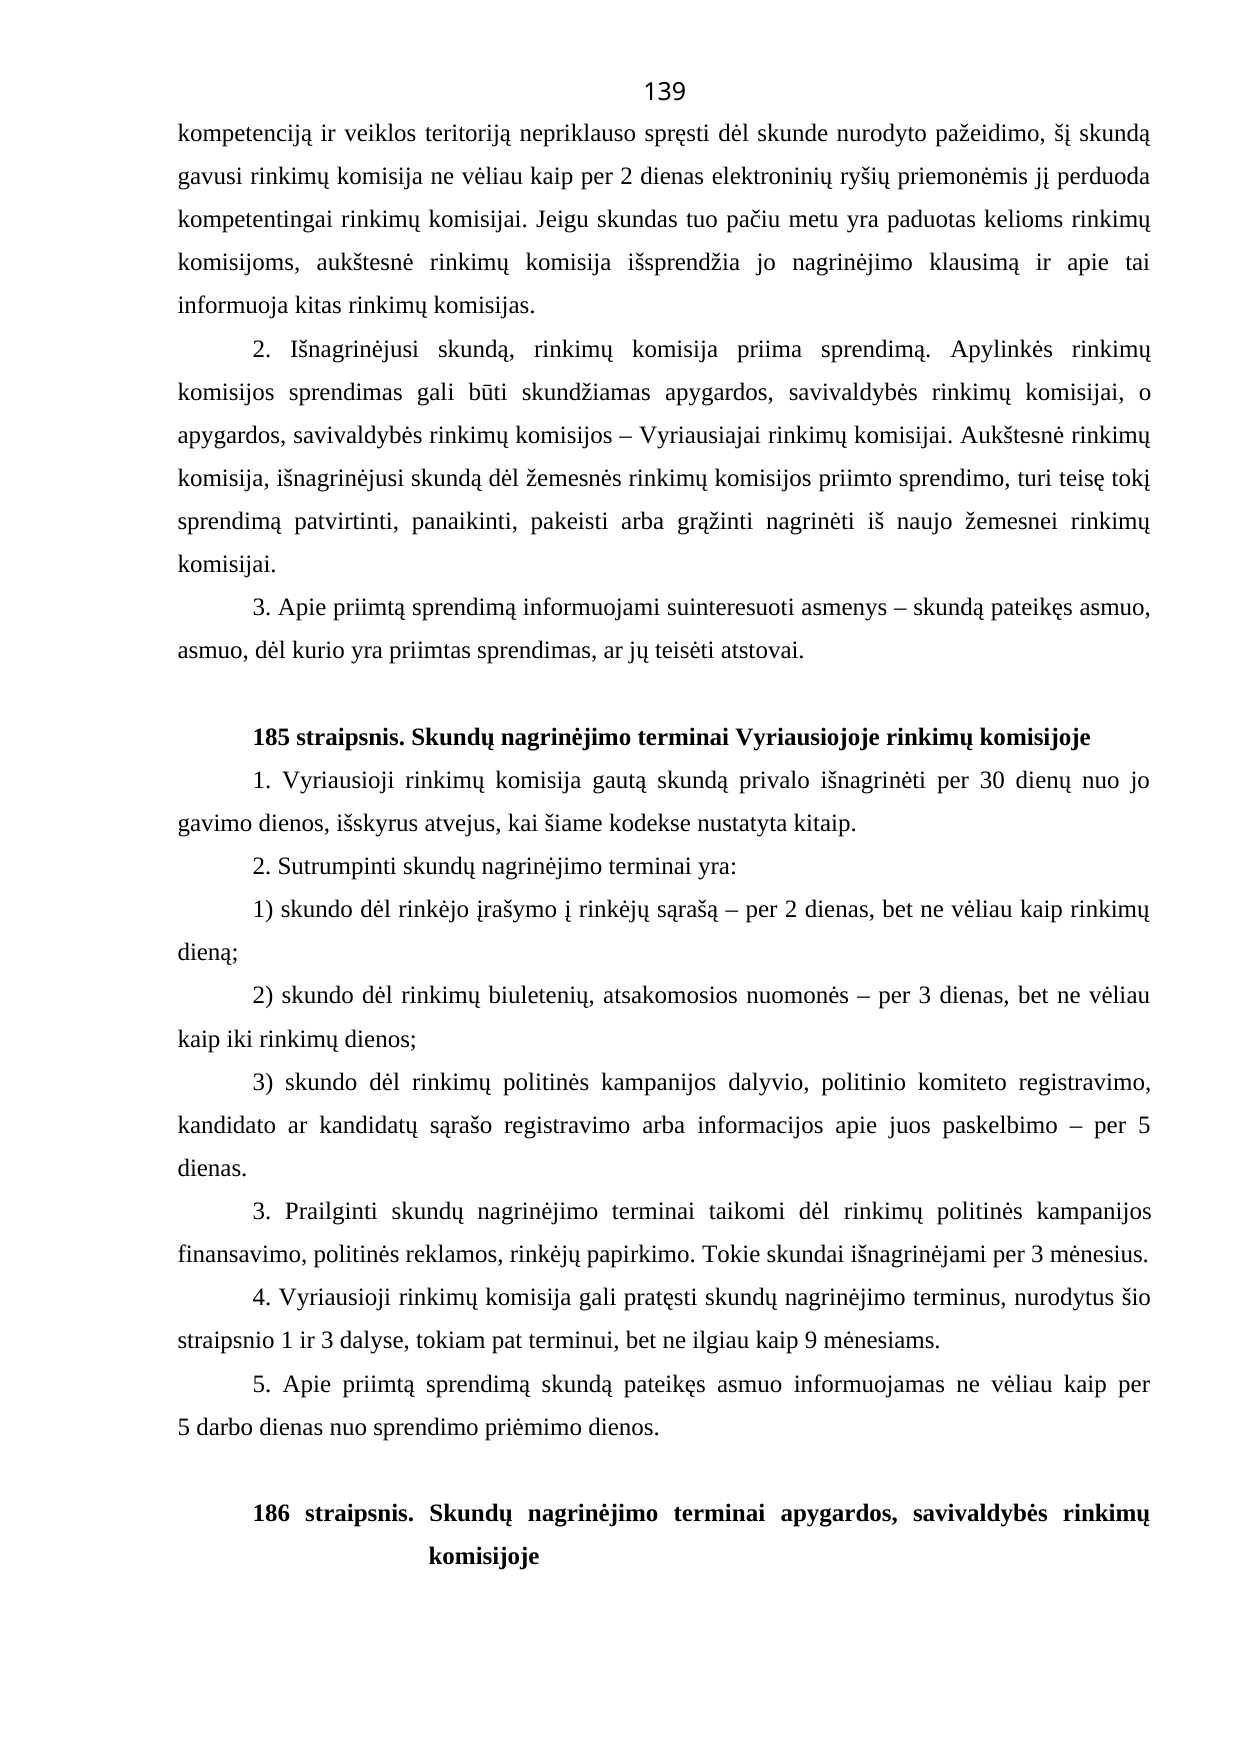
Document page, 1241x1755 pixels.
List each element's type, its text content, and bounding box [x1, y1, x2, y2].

text 1) skundo dėl rinkėjo įrašymo į rinkėjų sąrašą – per 2 dienas, bet ne vėliau kaip rinkimų dieną; [177, 894, 1152, 966]
text 3. Prailginti skundų nagrinėjimo terminai taikomi dėl rinkimų politinės kampanijos finansavimo, politinės reklamos, rinkėjų papirkimo. Tokie skundai išnagrinėjami per 3 mėnesius. [177, 1196, 1152, 1268]
text 2. Sutrumpinti skundų nagrinėjimo terminai yra: [177, 851, 1152, 880]
text 5. Apie priimtą sprendimą skundą pateikęs asmuo informuojamas ne vėliau kaip per 5 darbo dienas nuo sprendimo priėmimo dienos. [177, 1369, 1152, 1441]
text 3. Apie priimtą sprendimą informuojami suinteresuoti asmenys – skundą pateikęs asmuo, asmuo, dėl kurio yra priimtas sprendimas, ar jų teisėti atstovai. [177, 592, 1152, 664]
text 2) skundo dėl rinkimų biuletenių, atsakomosios nuomonės – per 3 dienas, bet ne vėliau kaip iki rinkimų dienos; [177, 981, 1152, 1052]
text 185 straipsnis. Skundų nagrinėjimo terminai Vyriausiojoje rinkimų komisijoje [177, 722, 1152, 751]
text 4. Vyriausioji rinkimų komisija gali pratęsti skundų nagrinėjimo terminus, nurodytus šio straipsnio 1 ir 3 dalyse, tokiam pat terminui, bet ne ilgiau kaip 9 mėnesiams. [177, 1282, 1152, 1354]
text 186 straipsnis. Skundų nagrinėjimo terminai apygardos, savivaldybės rinkimų komisijoje [252, 1498, 1152, 1570]
text 3) skundo dėl rinkimų politinės kampanijos dalyvio, politinio komiteto registravimo, kandidato ar kandidatų sąrašo registravimo arba informacijos apie juos paskelbimo – per 5 dienas. [177, 1067, 1152, 1182]
text 2. Išnagrinėjusi skundą, rinkimų komisija priima sprendimą. Apylinkės rinkimų komisijos sprendimas gali būti skundžiamas apygardos, savivaldybės rinkimų komisijai, o apygardos, savivaldybės rinkimų komisijos – Vyriausiajai rinkimų komisijai. Aukštesnė rinkimų komisija, išnagrinėjusi skundą dėl žemesnės rinkimų komisijos priimto sprendimo, turi teisę tokį sprendimą patvirtinti, panaikinti, pakeisti arba grąžinti nagrinėti iš naujo žemesnei rinkimų komisijai. [177, 334, 1152, 578]
text 1. Vyriausioji rinkimų komisija gautą skundą privalo išnagrinėti per 30 dienų nuo jo gavimo dienos, išskyrus atvejus, kai šiame kodekse nustatyta kitaip. [177, 765, 1152, 837]
text kompetenciją ir veiklos teritoriją nepriklauso spręsti dėl skunde nurodyto pažeidimo, šį skundą gavusi rinkimų komisija ne vėliau kaip per 2 dienas elektroninių ryšių priemonėmis jį perduoda kompetentingai rinkimų komisijai. Jeigu skundas tuo pačiu metu yra paduotas kelioms rinkimų komisijoms, aukštesnė rinkimų komisija išsprendžia jo nagrinėjimo klausimą ir apie tai informuoja kitas rinkimų komisijas. [177, 118, 1152, 319]
